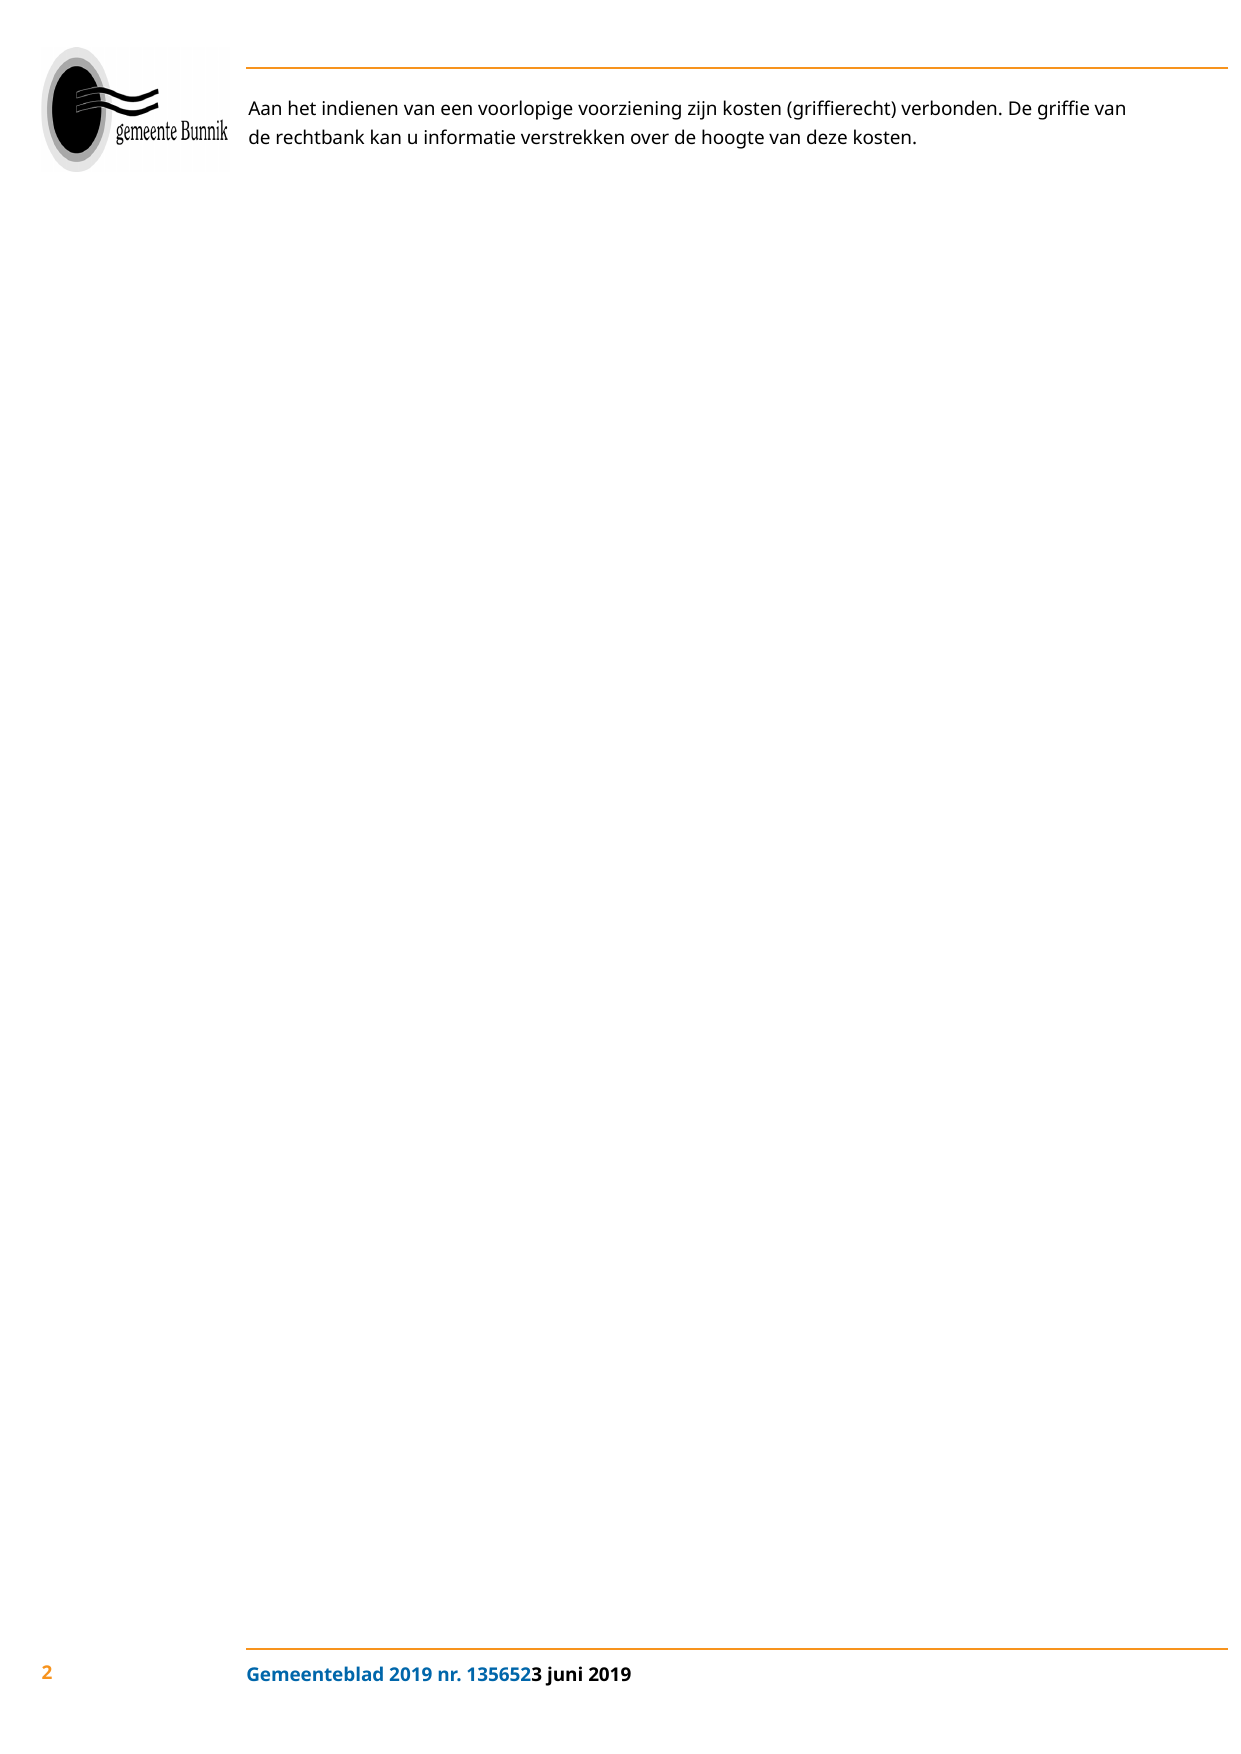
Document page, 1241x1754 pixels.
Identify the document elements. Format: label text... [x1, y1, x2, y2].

picture [41, 47, 231, 172]
text Aan het indienen van een voorlopige voorziening zijn kosten (griffierecht) verbonden. De griffie van de rechtbank kan u informatie verstrekken over de hoogte van deze kosten. [248, 95, 1152, 150]
